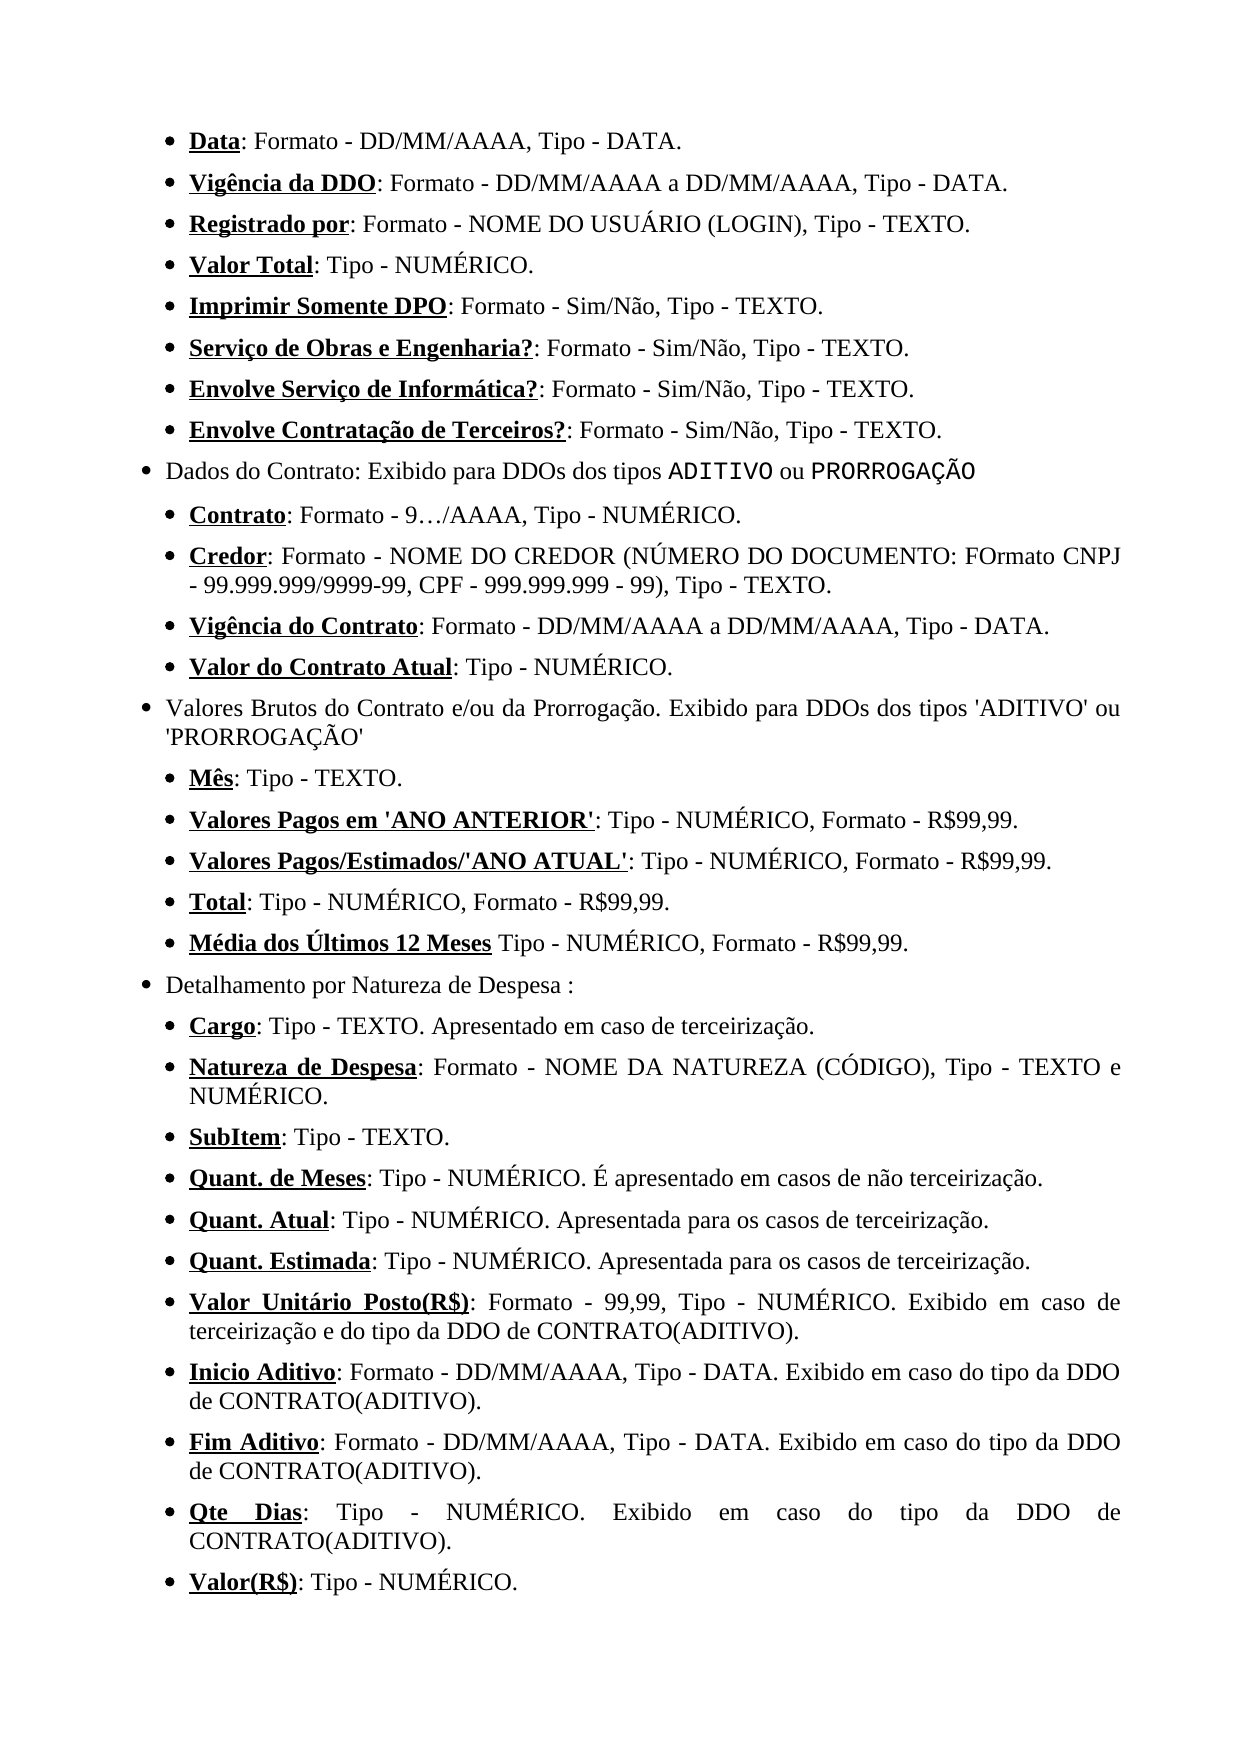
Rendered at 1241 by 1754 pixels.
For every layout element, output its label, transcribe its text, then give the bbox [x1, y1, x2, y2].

list Inicio Aditivo: Formato - DD/MM/AAAA, Tipo - DATA. Exibido em caso do tipo da DDO de CONTRATO(ADITIVO). [165, 1357, 1122, 1415]
list Quant. de Meses: Tipo - NUMÉRICO. É apresentado em casos de não terceirização. [165, 1163, 1122, 1192]
list Valor Total: Tipo - NUMÉRICO. [165, 250, 1122, 279]
list Dados do Contrato: Exibido para DDOs dos tipos ADITIVO ou PRORROGAÇÃO [142, 456, 1122, 487]
list Data: Formato - DD/MM/AAAA, Tipo - DATA. [165, 126, 1122, 155]
list Total: Tipo - NUMÉRICO, Formato - R$99,99. [165, 887, 1122, 916]
list Quant. Estimada: Tipo - NUMÉRICO. Apresentada para os casos de terceirização. [165, 1246, 1122, 1275]
list Cargo: Tipo - TEXTO. Apresentado em caso de terceirização. [165, 1011, 1122, 1040]
list Credor: Formato - NOME DO CREDOR (NÚMERO DO DOCUMENTO: FOrmato CNPJ - 99.999.999/9999-99, CPF - 999.999.999 - 99), Tipo - TEXTO. [165, 541, 1122, 598]
list Vigência da DDO: Formato - DD/MM/AAAA a DD/MM/AAAA, Tipo - DATA. [165, 168, 1122, 196]
list Envolve Serviço de Informática?: Formato - Sim/Não, Tipo - TEXTO. [165, 374, 1122, 403]
list Imprimir Somente DPO: Formato - Sim/Não, Tipo - TEXTO. [165, 291, 1122, 320]
list Mês: Tipo - TEXTO. [165, 763, 1122, 792]
list Valor(R$): Tipo - NUMÉRICO. [165, 1567, 1122, 1596]
list Serviço de Obras e Engenharia?: Formato - Sim/Não, Tipo - TEXTO. [165, 333, 1122, 361]
list Detalhamento por Natureza de Despesa : [142, 970, 1122, 998]
list Valor Unitário Posto(R$): Formato - 99,99, Tipo - NUMÉRICO. Exibido em caso de terceirização e do tipo da DDO de CONTRATO(ADITIVO). [165, 1287, 1122, 1345]
list Valores Pagos em 'ANO ANTERIOR': Tipo - NUMÉRICO, Formato - R$99,99. [165, 805, 1122, 833]
list Valores Brutos do Contrato e/ou da Prorrogação. Exibido para DDOs dos tipos 'ADITIVO' ou 'PRORROGAÇÃO' [142, 693, 1122, 751]
list Qte Dias: Tipo - NUMÉRICO. Exibido em caso do tipo da DDO de CONTRATO(ADITIVO). [165, 1497, 1122, 1555]
list Valor do Contrato Atual: Tipo - NUMÉRICO. [165, 652, 1122, 681]
list Vigência do Contrato: Formato - DD/MM/AAAA a DD/MM/AAAA, Tipo - DATA. [165, 611, 1122, 640]
list Contrato: Formato - 9…/AAAA, Tipo - NUMÉRICO. [165, 500, 1122, 528]
list Média dos Últimos 12 Meses Tipo - NUMÉRICO, Formato - R$99,99. [165, 928, 1122, 957]
list Valores Pagos/Estimados/'ANO ATUAL': Tipo - NUMÉRICO, Formato - R$99,99. [165, 846, 1122, 875]
list Quant. Atual: Tipo - NUMÉRICO. Apresentada para os casos de terceirização. [165, 1205, 1122, 1233]
list SubItem: Tipo - TEXTO. [165, 1122, 1122, 1151]
list Fim Aditivo: Formato - DD/MM/AAAA, Tipo - DATA. Exibido em caso do tipo da DDO de CONTRATO(ADITIVO). [165, 1427, 1122, 1485]
list Envolve Contratação de Terceiros?: Formato - Sim/Não, Tipo - TEXTO. [165, 415, 1122, 444]
list Registrado por: Formato - NOME DO USUÁRIO (LOGIN), Tipo - TEXTO. [165, 209, 1122, 238]
list Natureza de Despesa: Formato - NOME DA NATUREZA (CÓDIGO), Tipo - TEXTO e NUMÉRICO. [165, 1052, 1122, 1110]
